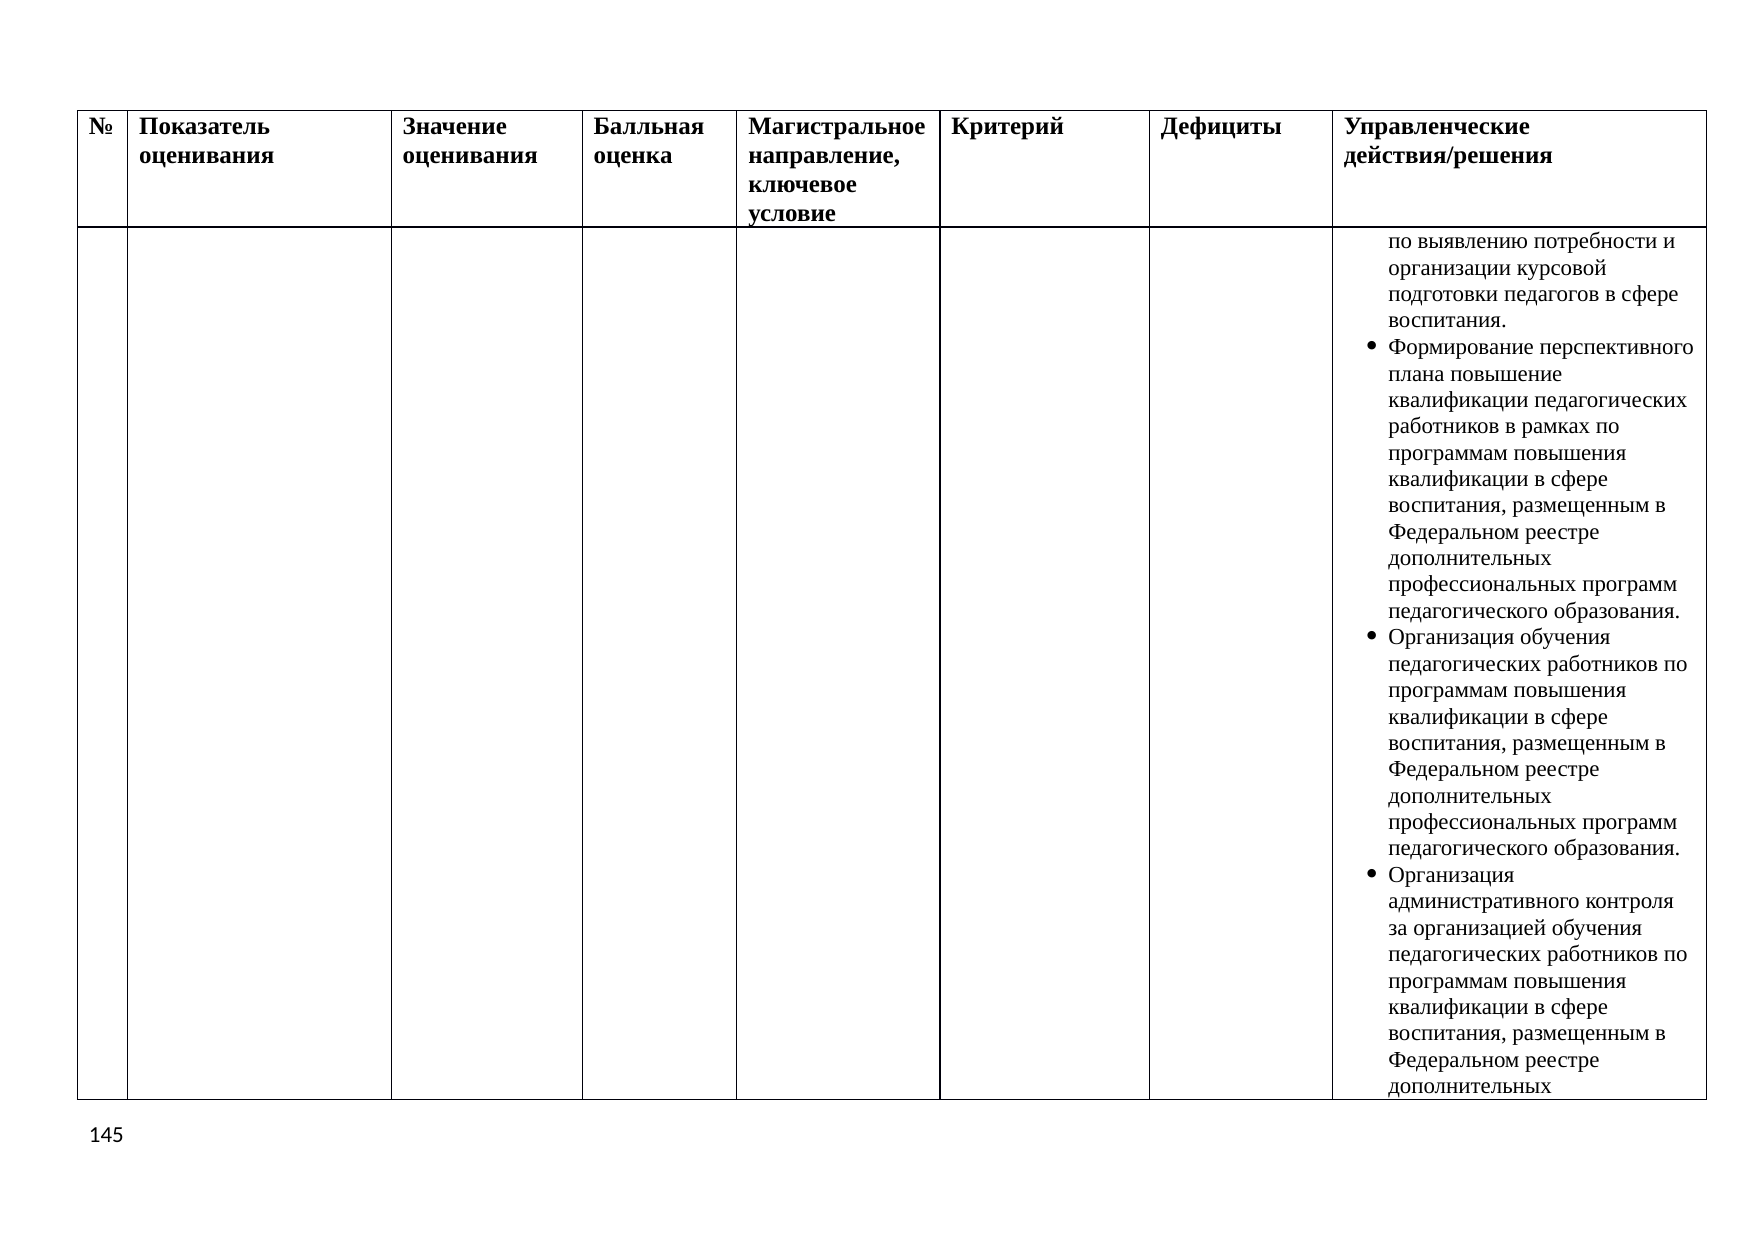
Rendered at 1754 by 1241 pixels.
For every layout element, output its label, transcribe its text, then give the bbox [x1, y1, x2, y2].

table_cell [941, 228, 1149, 1098]
table_header Критерий [941, 111, 1149, 226]
table_header Управленческие действия/решения [1333, 111, 1706, 226]
table_header Дефициты [1150, 111, 1332, 226]
table_cell [392, 228, 582, 1098]
table_cell [583, 228, 736, 1098]
table_cell по выявлению потребности и организации курсовой подготовки педагогов в сфере воспитания. Формирование перспективного плана повышение квалификации педагогических работников в рамках по программам повышения квалификации в сфере воспитания, размещенным в Федеральном реестре дополнительных профессиональных программ педагогического образования. Организация обучения педагогических работников по программам повышения квалификации в сфере воспитания, размещенным в Федеральном реестре дополнительных профессиональных программ педагогического образования. Организация административного контроля за организацией обучения педагогических работников по программам повышения квалификации в сфере воспитания, размещенным в Федеральном реестре дополнительных [1333, 228, 1706, 1098]
table_cell [737, 228, 939, 1098]
table_cell [78, 228, 127, 1098]
table_header № [78, 111, 127, 226]
table_header Магистральное направление, ключевое условие [737, 111, 939, 226]
table_header Показатель оценивания [128, 111, 391, 226]
table_cell [1150, 228, 1332, 1098]
table_header Балльная оценка [583, 111, 736, 226]
table_header Значение оценивания [392, 111, 582, 226]
table_cell [128, 228, 391, 1098]
